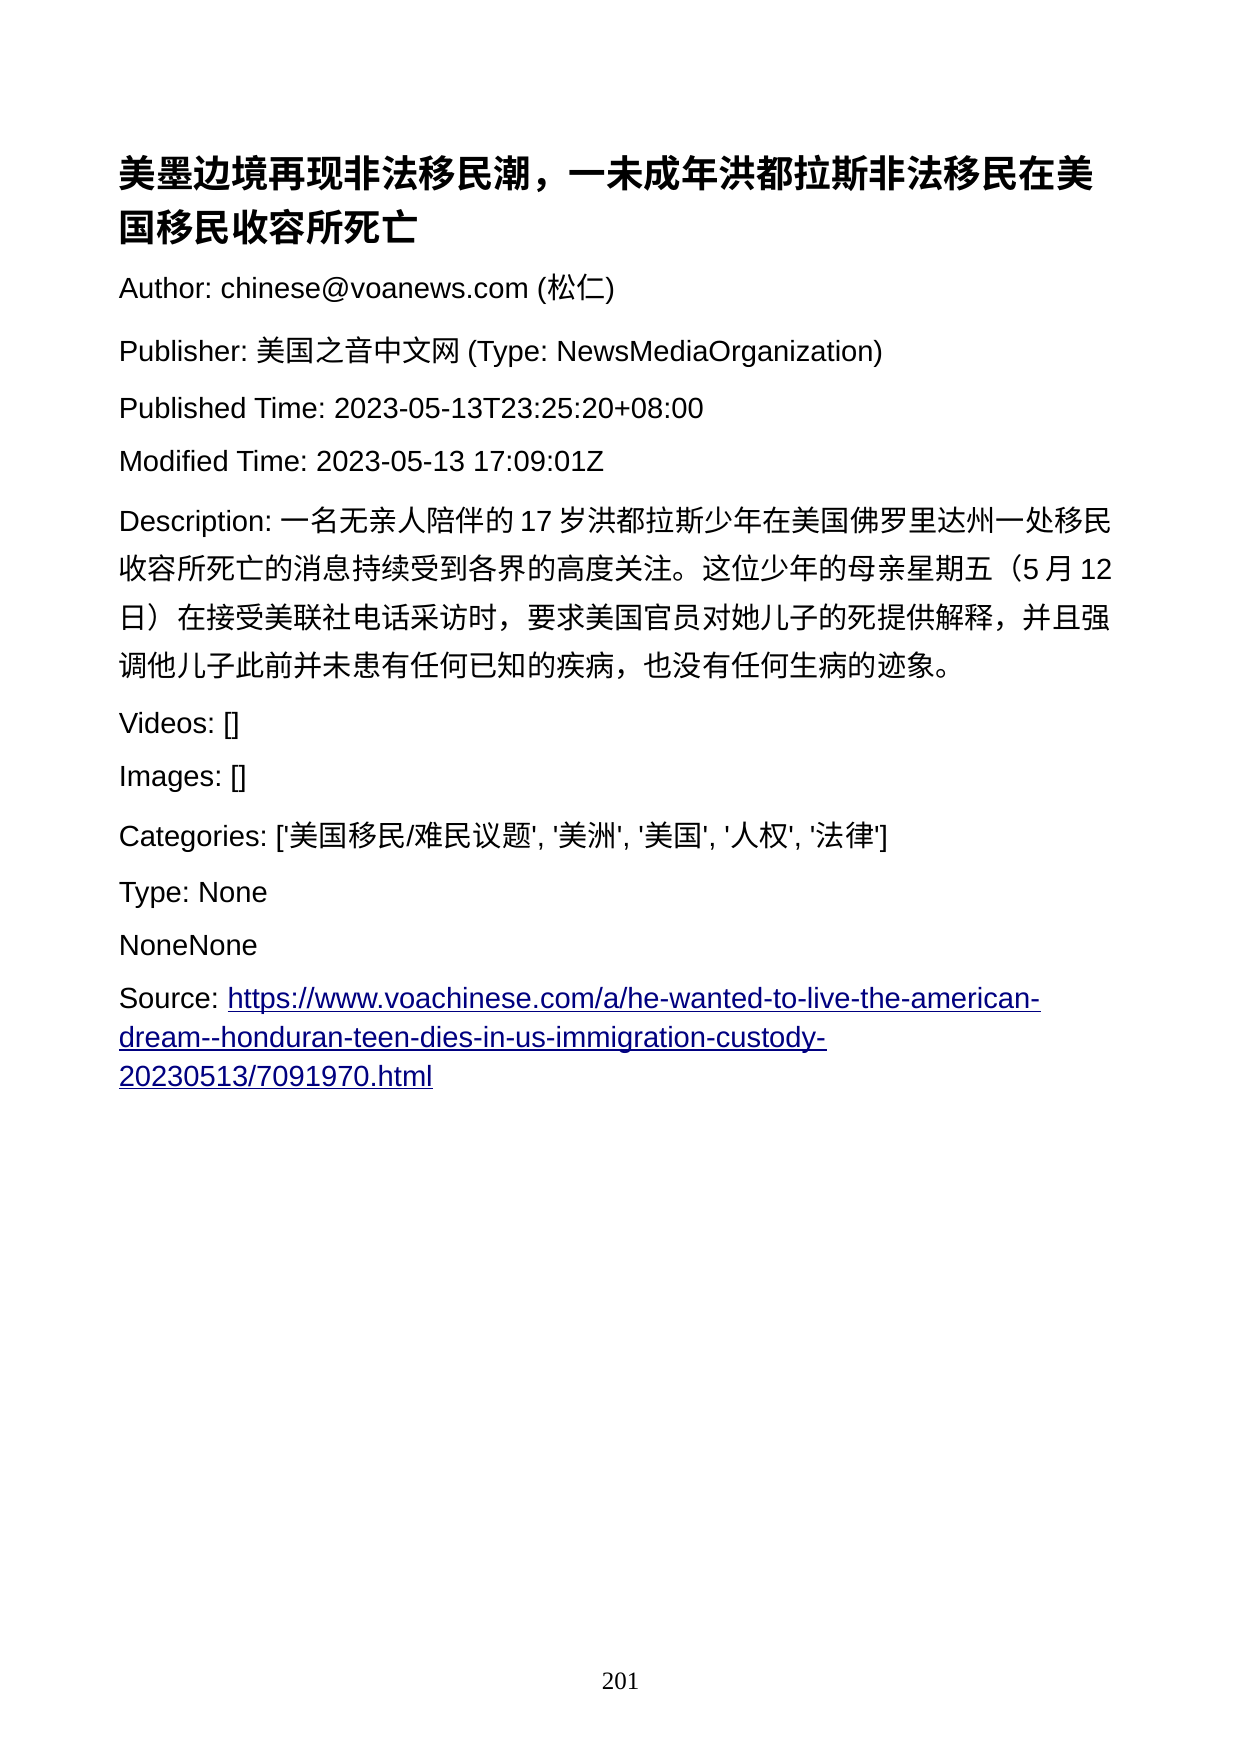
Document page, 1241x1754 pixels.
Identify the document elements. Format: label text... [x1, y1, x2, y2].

text Published Time: 2023-05-13T23:25:20+08:00 [118, 391, 1122, 424]
text Type: None [118, 875, 1122, 909]
text Source: https://www.voachinese.com/a/he-wanted-to-live-the-american-dream--honduran-teen-dies-in-us-immigration-custody-20230513/7091970.html [118, 981, 1122, 1092]
subtitle 美墨边境再现非法移民潮，一未成年洪都拉斯非法移民在美国移民收容所死亡 [118, 143, 1122, 252]
text Categories: ['美国移民/难民议题', '美洲', '美国', '人权', '法律'] [118, 812, 1122, 854]
text NoneNone [118, 928, 1122, 962]
text Publisher: 美国之音中文网 (Type: NewsMediaOrganization) [118, 328, 1122, 370]
text Author: chinese@voanews.com (松仁) [118, 264, 1122, 307]
text Modified Time: 2023-05-13 17:09:01Z [118, 444, 1122, 477]
text Images: [] [118, 759, 1122, 792]
text Videos: [] [118, 706, 1122, 739]
text Description: 一名无亲人陪伴的17岁洪都拉斯少年在美国佛罗里达州一处移民收容所死亡的消息持续受到各界的高度关注。这位少年的母亲星期五（5月12日）在接受美联社电话采访时，要求美国官员对她儿子的死提供解释，并且强调他儿子此前并未患有任何已知的疾病，也没有任何生病的迹象。 [118, 497, 1122, 685]
